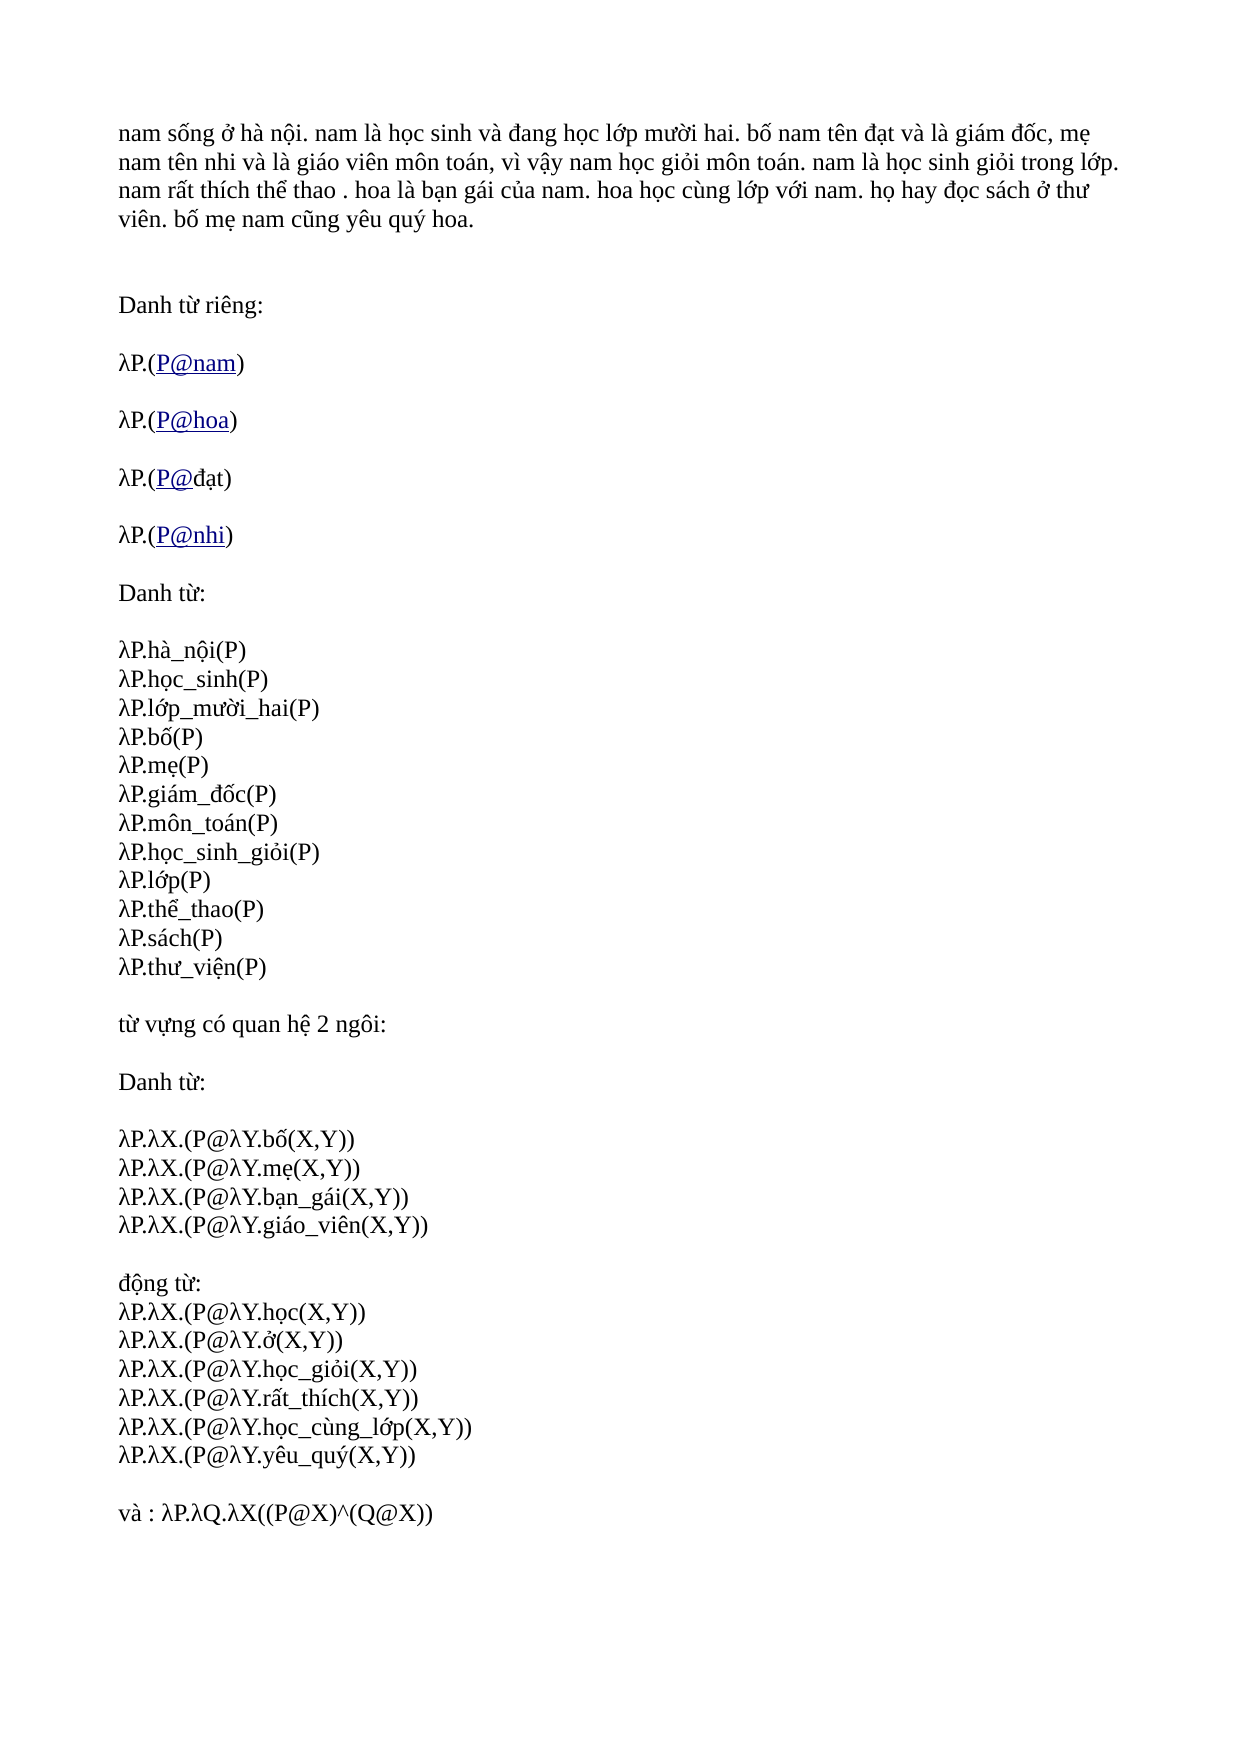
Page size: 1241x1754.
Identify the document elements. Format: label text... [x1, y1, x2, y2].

text λP.thư_viện(P) [118, 952, 1122, 1009]
text λP.mẹ(P) [118, 751, 1122, 779]
text λP.bố(P) [118, 722, 1122, 751]
text λP.λX.(P@λY.giáo_viên(X,Y)) [118, 1211, 1122, 1239]
text λP.λX.(P@λY.học_cùng_lớp(X,Y)) [118, 1412, 1122, 1441]
text λP.λX.(P@λY.bạn_gái(X,Y)) [118, 1182, 1122, 1211]
text λP.λX.(P@λY.yêu_quý(X,Y)) [118, 1441, 1122, 1469]
text λP.lớp_mười_hai(P) [118, 693, 1122, 722]
text và : λP.λQ.λX((P@X)^(Q@X)) [118, 1498, 1122, 1527]
text Danh từ: [118, 1067, 1122, 1096]
text λP.sách(P) [118, 923, 1122, 952]
text λP.học_sinh_giỏi(P) [118, 837, 1122, 866]
text λP.môn_toán(P) [118, 808, 1122, 837]
text λP.học_sinh(P) [118, 664, 1122, 693]
text λP.λX.(P@λY.học(X,Y)) [118, 1297, 1122, 1326]
text Danh từ: [118, 578, 1122, 607]
text động từ: [118, 1268, 1122, 1297]
text λP.giám_đốc(P) [118, 779, 1122, 808]
text λP.(P@nam) [118, 348, 1122, 377]
text λP.λX.(P@λY.mẹ(X,Y)) [118, 1153, 1122, 1182]
text λP.(P@nhi) [118, 521, 1122, 549]
text λP.hà_nội(P) [118, 636, 1122, 664]
text λP.λX.(P@λY.học_giỏi(X,Y)) [118, 1354, 1122, 1383]
text λP.thể_thao(P) [118, 894, 1122, 923]
text λP.(P@hoa) [118, 406, 1122, 434]
text λP.lớp(P) [118, 866, 1122, 894]
text λP.λX.(P@λY.ở(X,Y)) [118, 1326, 1122, 1354]
text λP.λX.(P@λY.rất_thích(X,Y)) [118, 1383, 1122, 1412]
text λP.(P@đạt) [118, 463, 1122, 492]
text từ vựng có quan hệ 2 ngôi: [118, 1009, 1122, 1038]
text Danh từ riêng: [118, 291, 1122, 319]
text λP.λX.(P@λY.bố(X,Y)) [118, 1124, 1122, 1153]
text nam sống ở hà nội. nam là học sinh và đang học lớp mười hai. bố nam tên đạt và là giám đốc, mẹ nam tên nhi và là giáo viên môn toán, vì vậy nam học giỏi môn toán. nam là học sinh giỏi trong lớp. nam rất thích thể thao . hoa là bạn gái của nam. hoa học cùng lớp với nam. họ hay đọc sách ở thư viên. bố mẹ nam cũng yêu quý hoa. [118, 118, 1122, 233]
